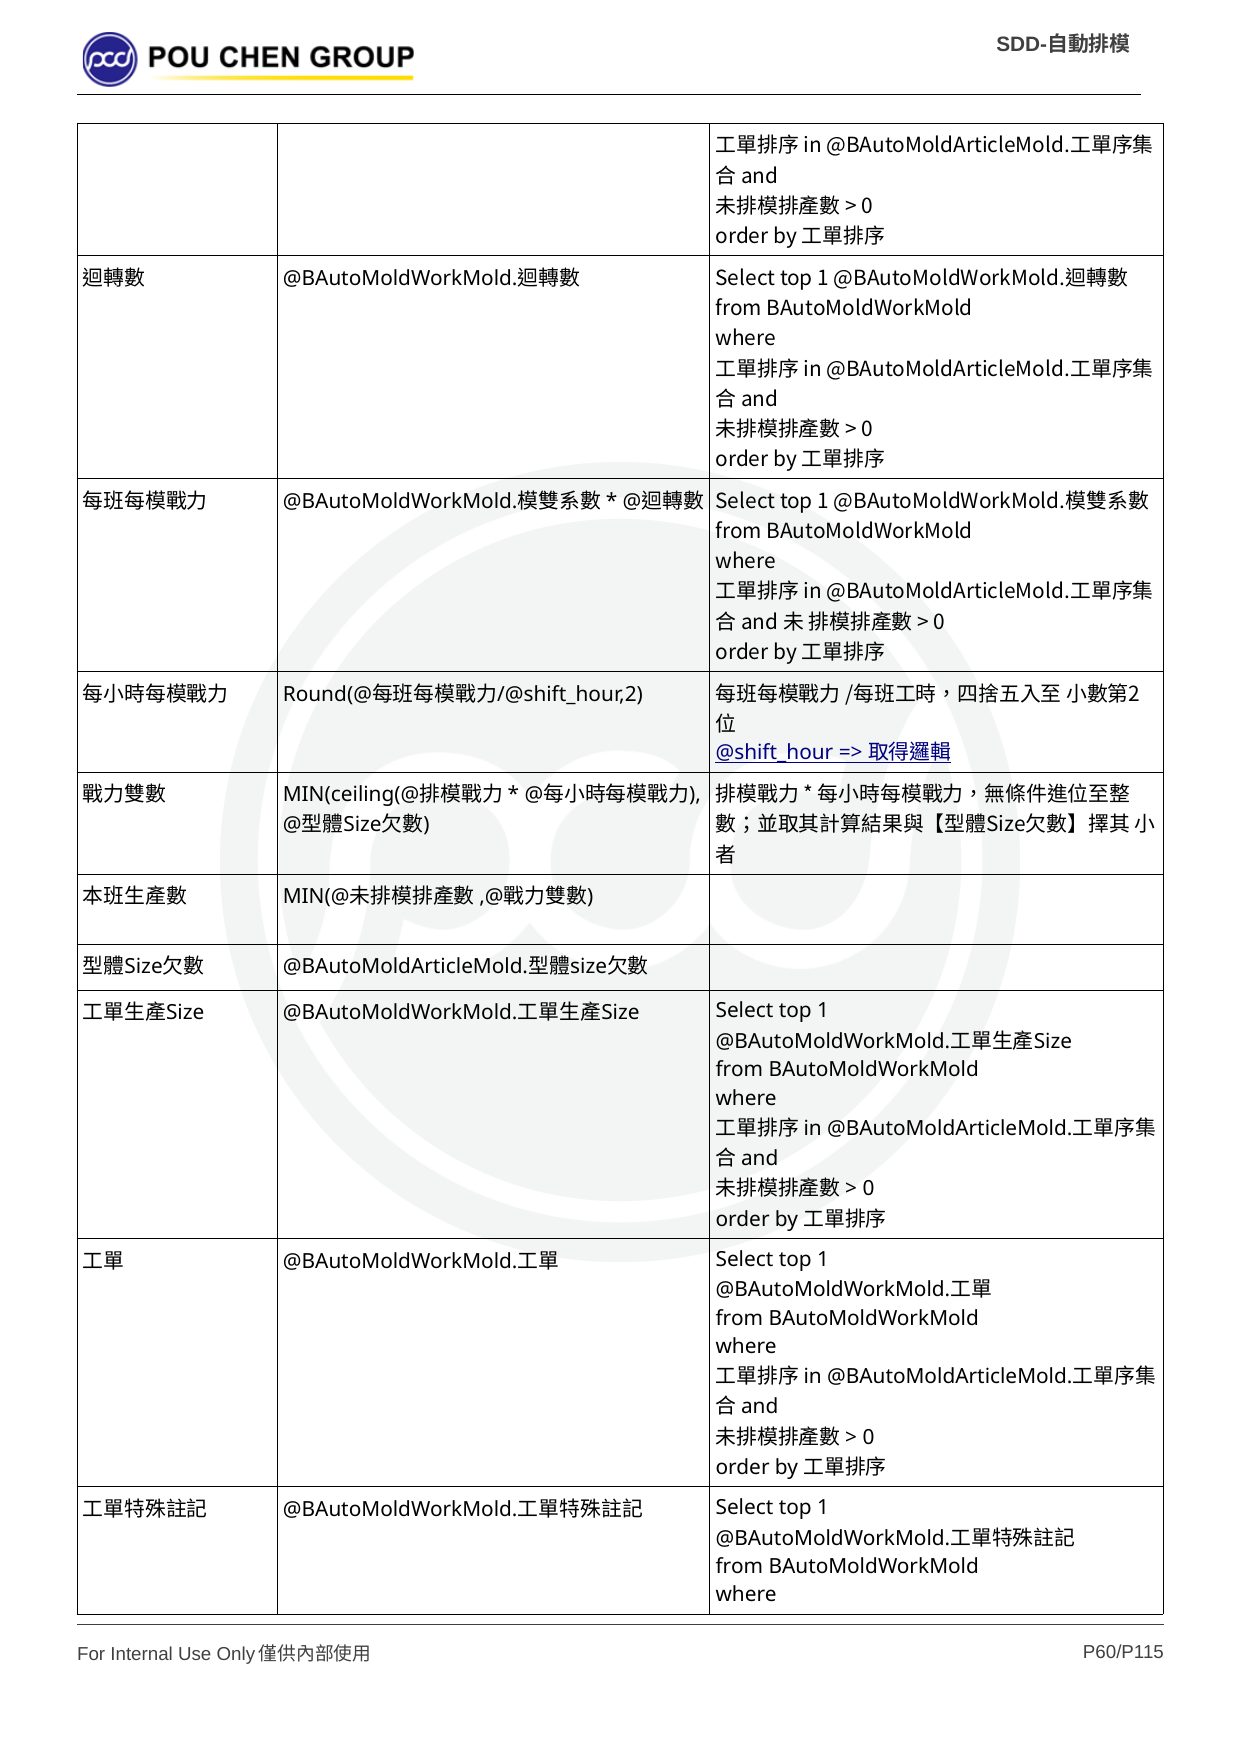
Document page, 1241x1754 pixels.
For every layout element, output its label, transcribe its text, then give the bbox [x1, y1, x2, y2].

table_cell 工單生產Size [78, 991, 277, 1238]
table_cell Select top 1 @BAutoMoldWorkMold.模雙系數 from BAutoMoldWorkMold where 工單排序 in @BAutoMoldArticleMold.工單序集合 and 未 排模排產數 > 0 order by 工單排序 [710, 479, 1163, 671]
picture [220, 1239, 277, 1263]
table_cell @BAutoMoldWorkMold.工單生產Size [278, 991, 709, 1238]
table_cell 每小時每模戰力 [78, 672, 277, 772]
picture [278, 672, 709, 772]
picture [710, 479, 1021, 671]
table_cell [710, 875, 1163, 944]
picture [278, 1239, 709, 1263]
picture [82, 32, 414, 87]
table_cell 工單 [78, 1239, 277, 1486]
picture [220, 690, 224, 701]
table_cell @BAutoMoldWorkMold.工單 [278, 1239, 709, 1486]
table_cell Select top 1 @BAutoMoldWorkMold.工單特殊註記 from BAutoMoldWorkMold where [710, 1487, 1163, 1614]
table_cell Select top 1 @BAutoMoldWorkMold.工單生產Size from BAutoMoldWorkMold where 工單排序 in @BAutoMoldArticleMold.工單序集合 and 未排模排產數 > 0 order by 工單排序 [710, 991, 1163, 1238]
picture [220, 875, 277, 944]
table_cell 排模戰力 * 每小時每模戰力，無條件進位至整 數；並取其計算結果與【型體Size欠數】擇其 小者 [710, 773, 1163, 874]
table_cell [710, 945, 1163, 989]
table_cell 工單排序 in @BAutoMoldArticleMold.工單序集合 and 未排模排產數 > 0 order by 工單排序 [710, 124, 1163, 255]
picture [278, 875, 709, 944]
picture [220, 945, 277, 990]
picture [710, 1239, 1021, 1263]
picture [710, 875, 1021, 944]
table_cell @BAutoMoldWorkMold.迴轉數 [278, 256, 709, 478]
table_cell MIN(@未排模排產數 ,@戰力雙數) [278, 875, 709, 944]
table_cell [78, 124, 277, 255]
picture [278, 773, 709, 874]
table_cell 工單特殊註記 [78, 1487, 277, 1614]
table_cell 迴轉數 [78, 256, 277, 478]
table_cell Select top 1 @BAutoMoldWorkMold.工單 from BAutoMoldWorkMold where 工單排序 in @BAutoMoldArticleMold.工單序集合 and 未排模排產數 > 0 order by 工單排序 [710, 1239, 1163, 1486]
picture [220, 672, 277, 772]
table_cell 型體Size欠數 [78, 945, 277, 989]
picture [278, 991, 709, 1238]
picture [710, 945, 1021, 990]
picture [220, 479, 277, 671]
table_cell Round(@每班每模戰力/@shift_hour,2) [278, 672, 709, 772]
picture [278, 462, 709, 478]
table_cell 戰力雙數 [78, 773, 277, 874]
picture [710, 773, 1021, 874]
table_cell Select top 1 @BAutoMoldWorkMold.迴轉數 from BAutoMoldWorkMold where 工單排序 in @BAutoMoldArticleMold.工單序集合 and 未排模排產數 > 0 order by 工單排序 [710, 256, 1163, 478]
picture [285, 1255, 298, 1263]
table_cell 本班生產數 [78, 875, 277, 944]
table_cell @BAutoMoldArticleMold.型體size欠數 [278, 945, 709, 989]
table_cell @BAutoMoldWorkMold.模雙系數 * @迴轉數 [278, 479, 709, 671]
picture [710, 991, 1021, 1238]
picture [220, 773, 277, 874]
picture [278, 479, 709, 671]
picture [802, 1256, 808, 1263]
picture [710, 672, 1021, 772]
picture [710, 462, 1021, 478]
picture [220, 462, 277, 478]
picture [220, 991, 277, 1238]
table_cell 每班每模戰力 [78, 479, 277, 671]
table_cell MIN(ceiling(@排模戰力 * @每小時每模戰力), @型體Size欠數) [278, 773, 709, 874]
picture [789, 1256, 796, 1263]
picture [278, 945, 709, 990]
table_cell 每班每模戰力 /每班工時，四捨五入至 小數第2 位 @shift_hour => 取得邏輯 [710, 672, 1163, 772]
table_cell @BAutoMoldWorkMold.工單特殊註記 [278, 1487, 709, 1614]
table_cell [278, 124, 709, 255]
